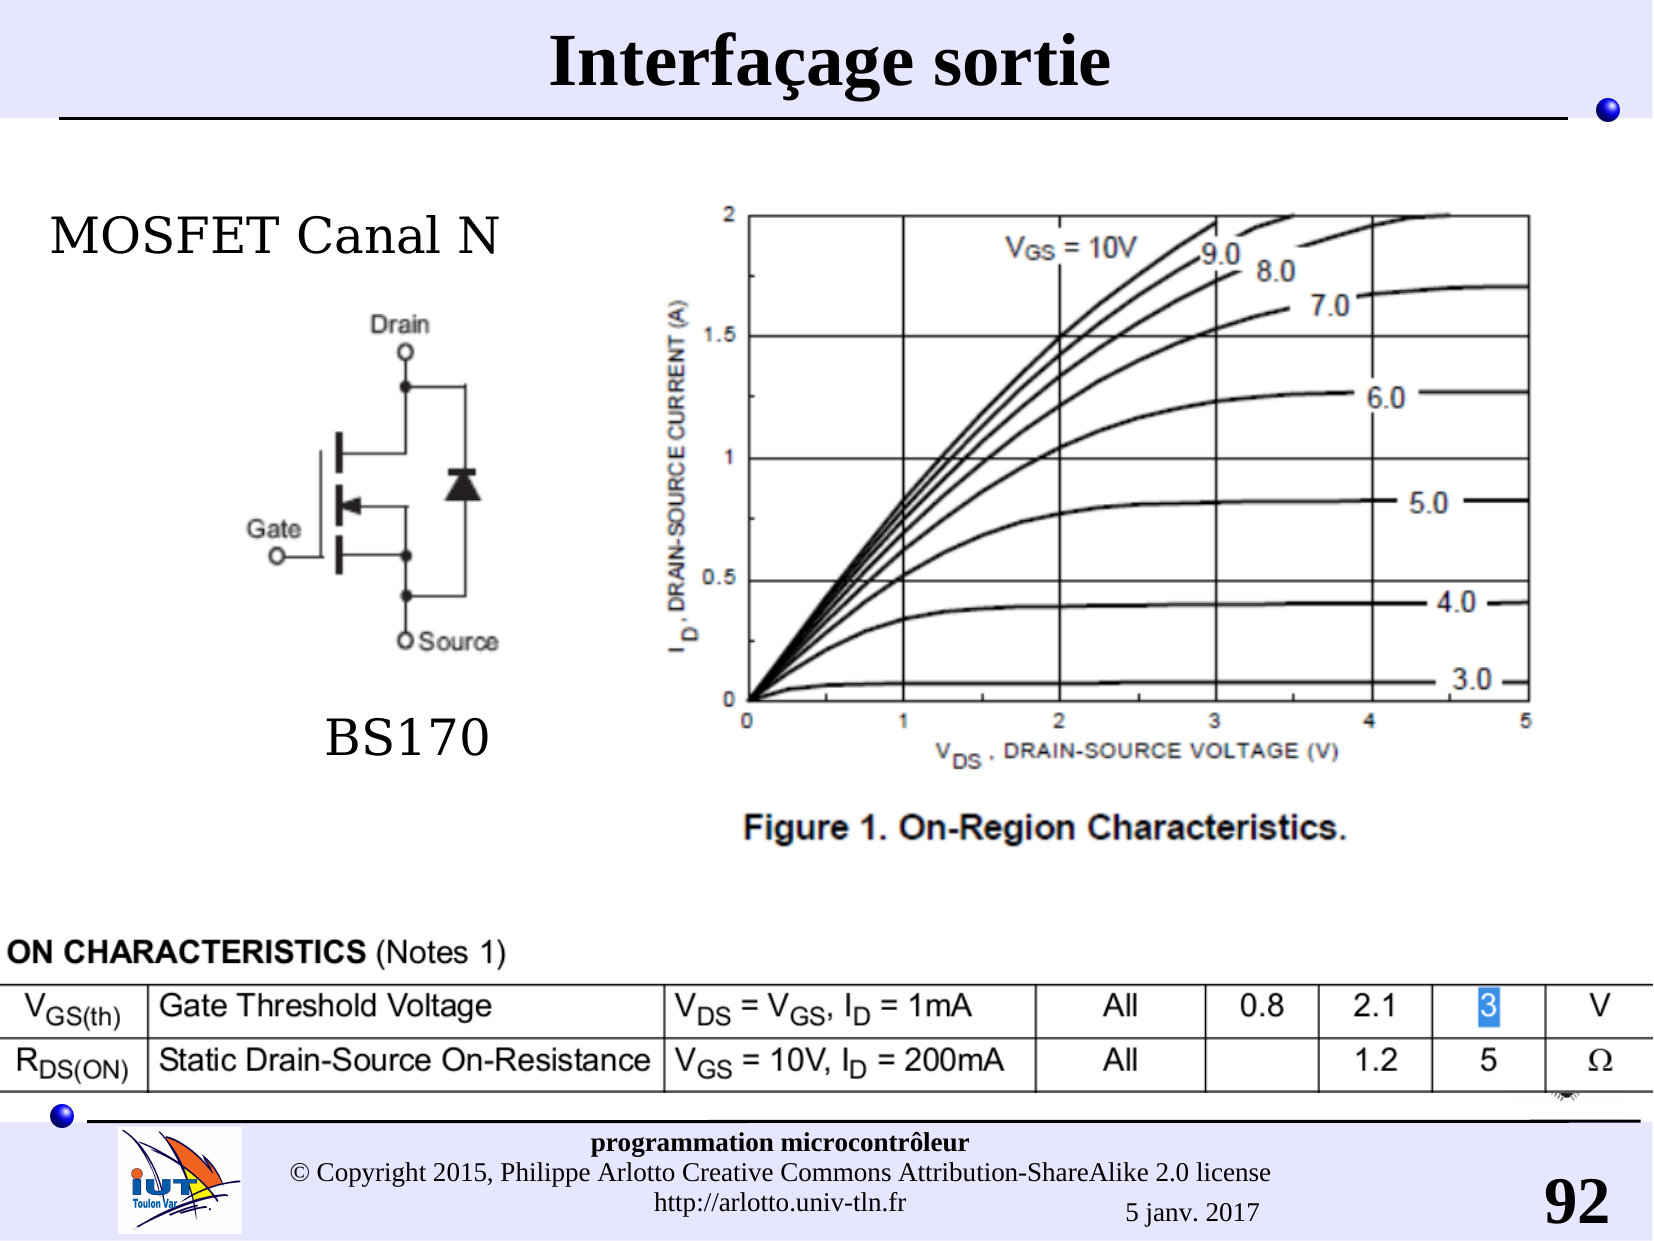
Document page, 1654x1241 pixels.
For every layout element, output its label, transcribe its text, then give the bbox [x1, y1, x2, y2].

text_box BS170 [324, 708, 492, 768]
title Interfaçage sortie [95, 11, 1585, 110]
picture [620, 171, 1561, 857]
picture [177, 203, 574, 709]
text_box MOSFET Canal N [49, 207, 502, 266]
picture [0, 936, 1653, 1119]
